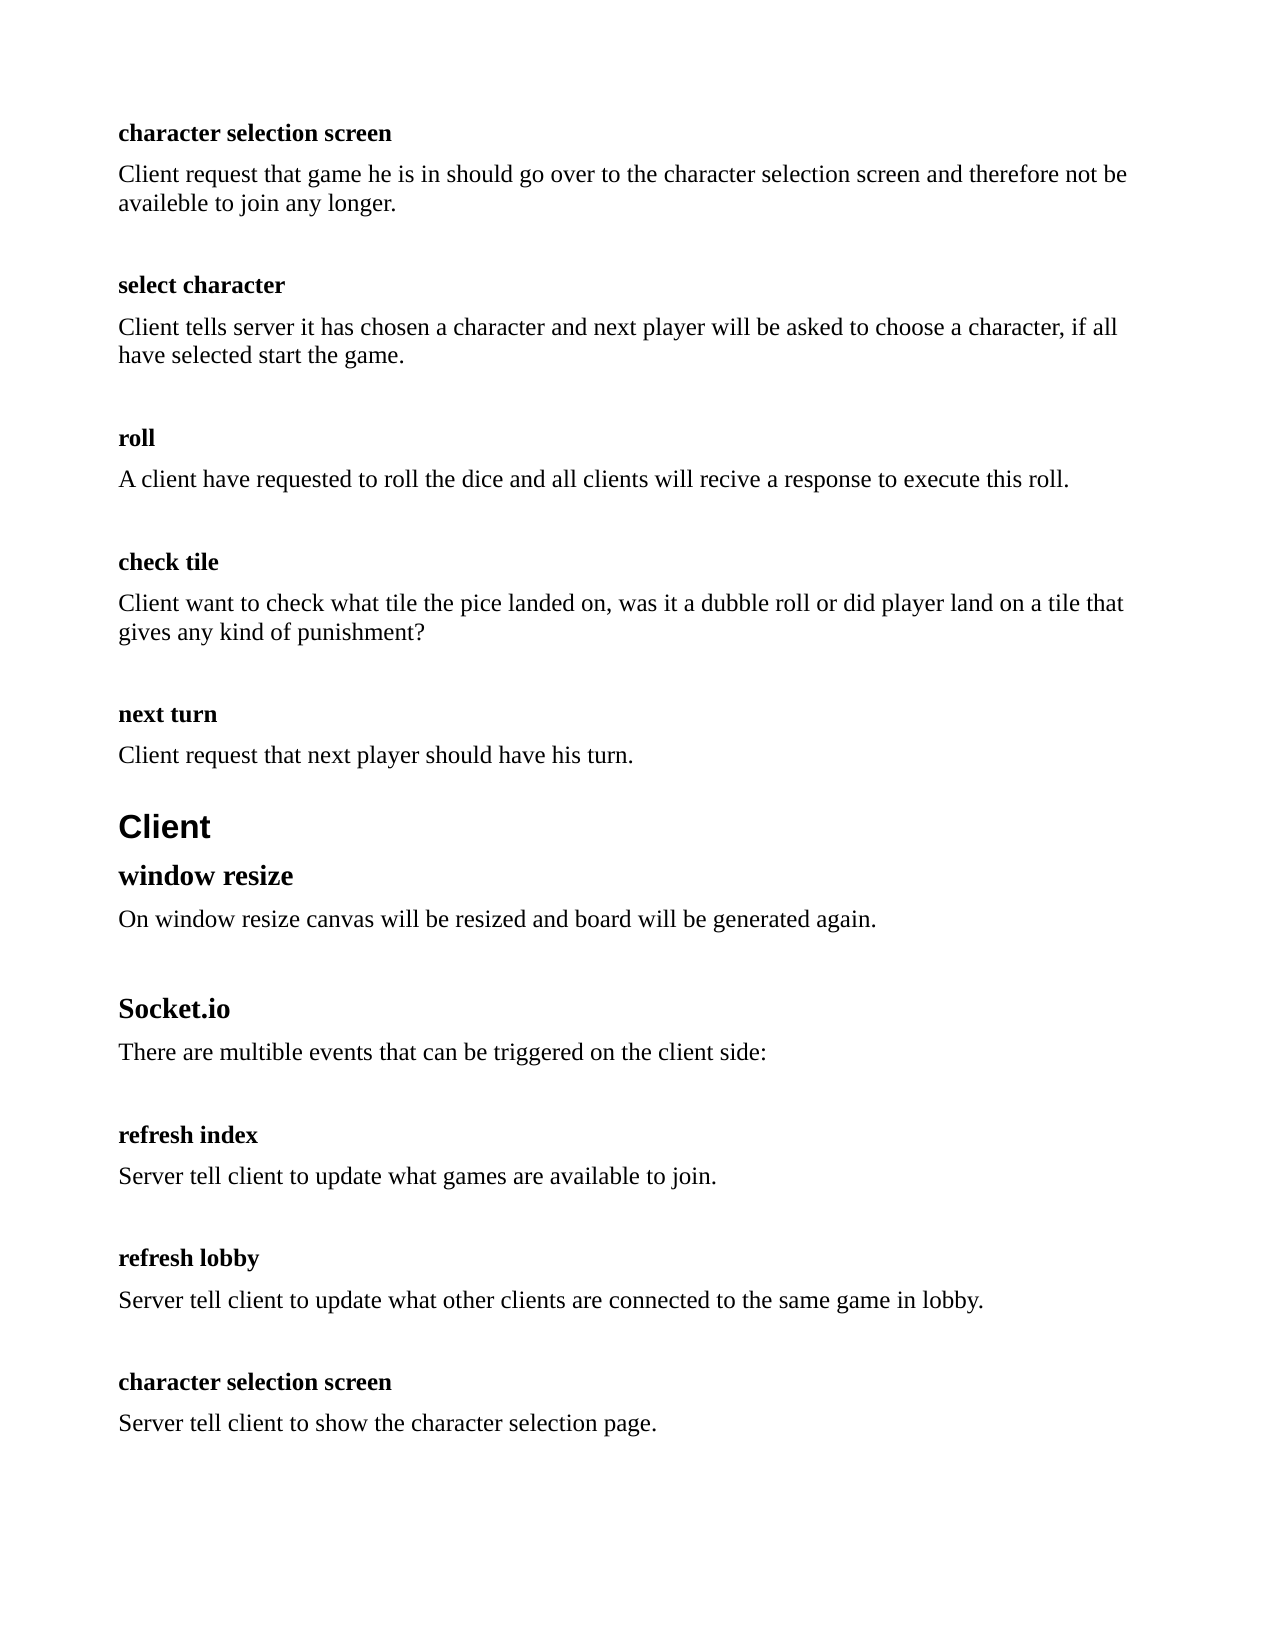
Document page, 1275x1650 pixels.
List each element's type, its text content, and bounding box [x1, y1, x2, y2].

text Client request that game he is in should go over to the character selection screen and therefore not be availeble to join any longer. [118, 159, 1157, 217]
text select character [118, 271, 1157, 299]
text Socket.io [118, 991, 1157, 1025]
text There are multible events that can be triggered on the client side: [118, 1037, 1157, 1066]
text roll [118, 423, 1157, 452]
text window resize [118, 858, 1157, 891]
text character selection screen [118, 118, 1157, 147]
text check tile [118, 547, 1157, 576]
text character selection screen [118, 1367, 1157, 1396]
text refresh lobby [118, 1243, 1157, 1272]
text Client want to check what tile the pice landed on, was it a dubble roll or did player land on a tile that gives any kind of punishment? [118, 588, 1157, 646]
text Client tells server it has chosen a character and next player will be asked to choose a character, if all have selected start the game. [118, 312, 1157, 369]
text refresh index [118, 1120, 1157, 1148]
text next turn [118, 699, 1157, 728]
text Client request that next player should have his turn. [118, 741, 1157, 769]
text Server tell client to update what games are available to join. [118, 1161, 1157, 1190]
subtitle Client [118, 807, 1157, 845]
text Server tell client to show the character selection page. [118, 1408, 1157, 1437]
text A client have requested to roll the dice and all clients will recive a response to execute this roll. [118, 464, 1157, 493]
text Server tell client to update what other clients are connected to the same game in lobby. [118, 1285, 1157, 1313]
text On window resize canvas will be resized and board will be generated again. [118, 904, 1157, 933]
